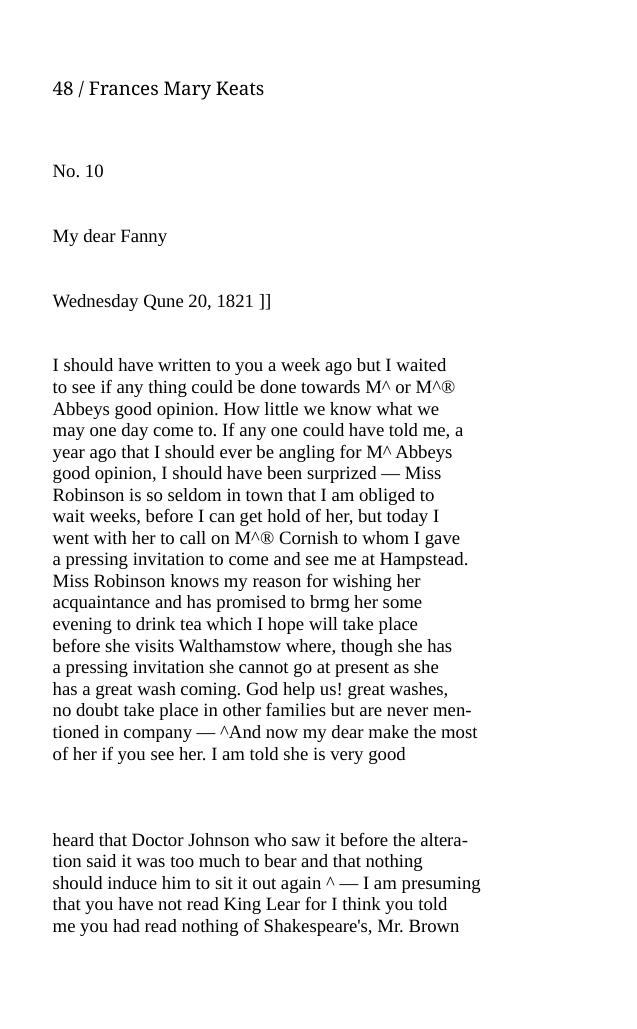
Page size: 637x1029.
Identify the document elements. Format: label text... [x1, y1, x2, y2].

text before she visits Walthamstow where, though she has [52, 634, 538, 656]
text Abbeys good opinion. How little we know what we [52, 397, 538, 419]
text My dear Fanny [52, 225, 538, 246]
text me you had read nothing of Shakespeare's, Mr. Brown [52, 915, 538, 936]
text has a great wash coming. God help us! great washes, [52, 678, 538, 699]
text good opinion, I should have been surprized — Miss [52, 462, 538, 484]
text a pressing invitation she cannot go at present as she [52, 656, 538, 678]
text No. 10 [52, 160, 538, 182]
text of her if you see her. I am told she is very good [52, 742, 538, 764]
text I should have written to you a week ago but I waited [52, 354, 538, 376]
text tion said it was too much to bear and that nothing [52, 850, 538, 872]
text Wednesday Qune 20, 1821 ]] [52, 289, 538, 311]
text heard that Doctor Johnson who saw it before the altera- [52, 829, 538, 850]
text evening to drink tea which I hope will take place [52, 613, 538, 634]
text acquaintance and has promised to brmg her some [52, 591, 538, 613]
text Miss Robinson knows my reason for wishing her [52, 570, 538, 591]
text a pressing invitation to come and see me at Hampstead. [52, 548, 538, 570]
text wait weeks, before I can get hold of her, but today I [52, 505, 538, 527]
text Robinson is so seldom in town that I am obliged to [52, 484, 538, 505]
text went with her to call on M^® Cornish to whom I gave [52, 527, 538, 548]
text no doubt take place in other families but are never men- [52, 699, 538, 721]
text that you have not read King Lear for I think you told [52, 893, 538, 915]
text to see if any thing could be done towards M^ or M^® [52, 376, 538, 397]
text may one day come to. If any one could have told me, a [52, 419, 538, 441]
text tioned in company — ^And now my dear make the most [52, 721, 538, 742]
text year ago that I should ever be angling for M^ Abbeys [52, 441, 538, 462]
text should induce him to sit it out again ^ — I am presuming [52, 872, 538, 893]
